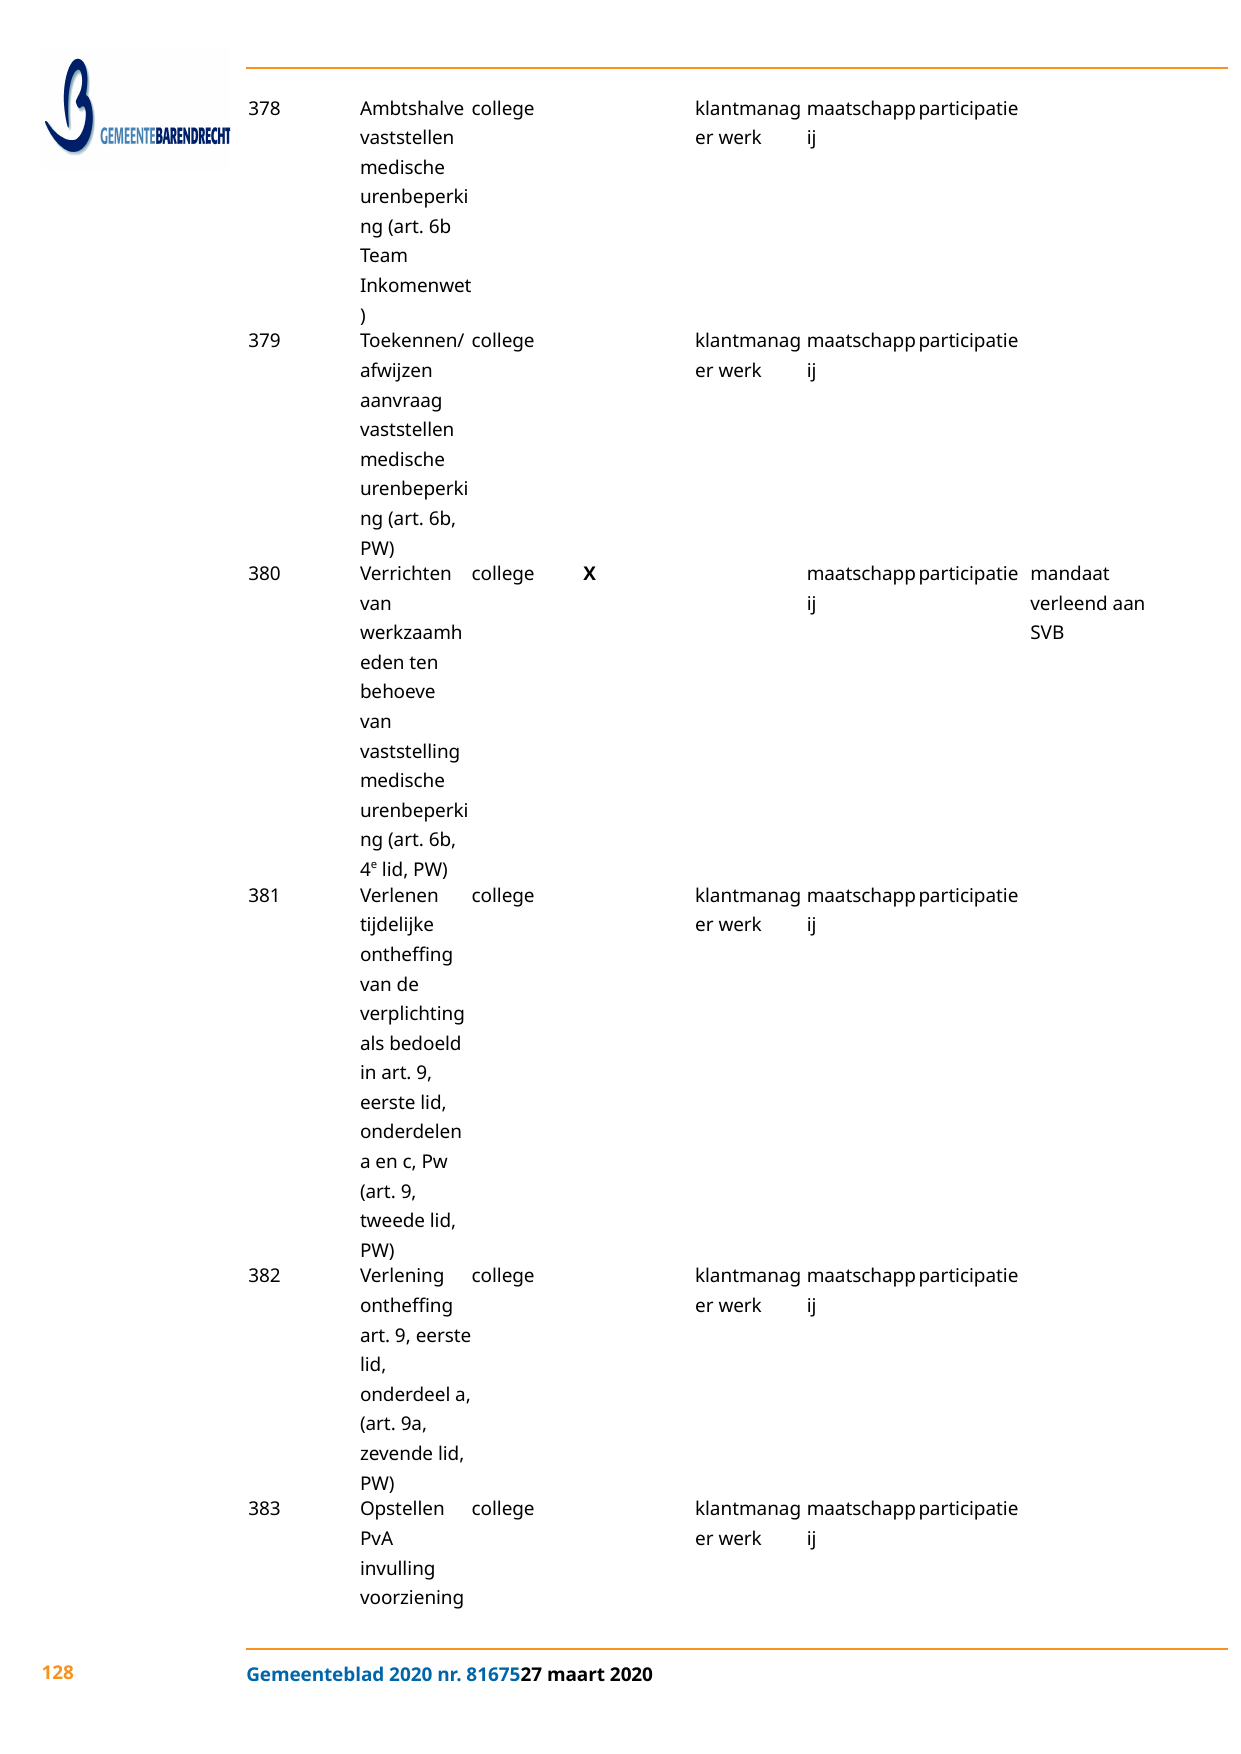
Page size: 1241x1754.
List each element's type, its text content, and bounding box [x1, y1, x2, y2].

table_cell Opstellen PvA invulling voorziening [360, 1496, 471, 1610]
table_cell maatschappij [807, 560, 918, 882]
table_cell [583, 1496, 695, 1610]
table_cell X [583, 560, 695, 882]
table_cell 383 [248, 1496, 360, 1610]
table_cell [1030, 328, 1152, 560]
table_cell college [471, 328, 583, 560]
table_cell college [471, 1263, 583, 1496]
table_cell Ambtshalve vaststellen medische urenbeperking (art. 6b Team Inkomenwet) [360, 95, 471, 328]
table_cell 381 [248, 882, 360, 1263]
table_cell participatie [918, 1263, 1030, 1496]
table_cell [583, 95, 695, 328]
table_cell [1030, 1496, 1152, 1610]
table_cell Verlening ontheffing art. 9, eerste lid, onderdeel a, (art. 9a, zevende lid, PW) [360, 1263, 471, 1496]
table_cell mandaat verleend aan SVB [1030, 560, 1152, 882]
table_cell klantmanager werk [695, 1263, 807, 1496]
table_cell participatie [918, 95, 1030, 328]
table_cell 380 [248, 560, 360, 882]
table_cell 382 [248, 1263, 360, 1496]
table_cell participatie [918, 560, 1030, 882]
table_cell maatschappij [807, 882, 918, 1263]
table_cell maatschappij [807, 1263, 918, 1496]
table_cell participatie [918, 1496, 1030, 1610]
table_cell Verrichten van werkzaamheden ten behoeve van vaststelling medische urenbeperking (art. 6b, 4e lid, PW) [360, 560, 471, 882]
table_cell [583, 328, 695, 560]
table_cell 379 [248, 328, 360, 560]
table_cell [1030, 95, 1152, 328]
table_cell [583, 882, 695, 1263]
picture [41, 47, 231, 172]
table_cell klantmanager werk [695, 1496, 807, 1610]
table_cell klantmanager werk [695, 328, 807, 560]
table_cell klantmanager werk [695, 882, 807, 1263]
table_cell college [471, 1496, 583, 1610]
table_cell Verlenen tijdelijke ontheffing van de verplichting als bedoeld in art. 9, eerste lid, onderdelen a en c, Pw (art. 9, tweede lid, PW) [360, 882, 471, 1263]
table_cell [583, 1263, 695, 1496]
table_cell college [471, 95, 583, 328]
table_cell participatie [918, 328, 1030, 560]
table_cell [1030, 882, 1152, 1263]
table_cell maatschappij [807, 95, 918, 328]
table_cell 378 [248, 95, 360, 328]
table_cell college [471, 882, 583, 1263]
table_cell maatschappij [807, 328, 918, 560]
table_cell college [471, 560, 583, 882]
table_cell [695, 560, 807, 882]
table_cell [1030, 1263, 1152, 1496]
table_cell participatie [918, 882, 1030, 1263]
table_cell Toekennen/ afwijzen aanvraag vaststellen medische urenbeperking (art. 6b, PW) [360, 328, 471, 560]
table_cell klantmanager werk [695, 95, 807, 328]
table_cell maatschappij [807, 1496, 918, 1610]
